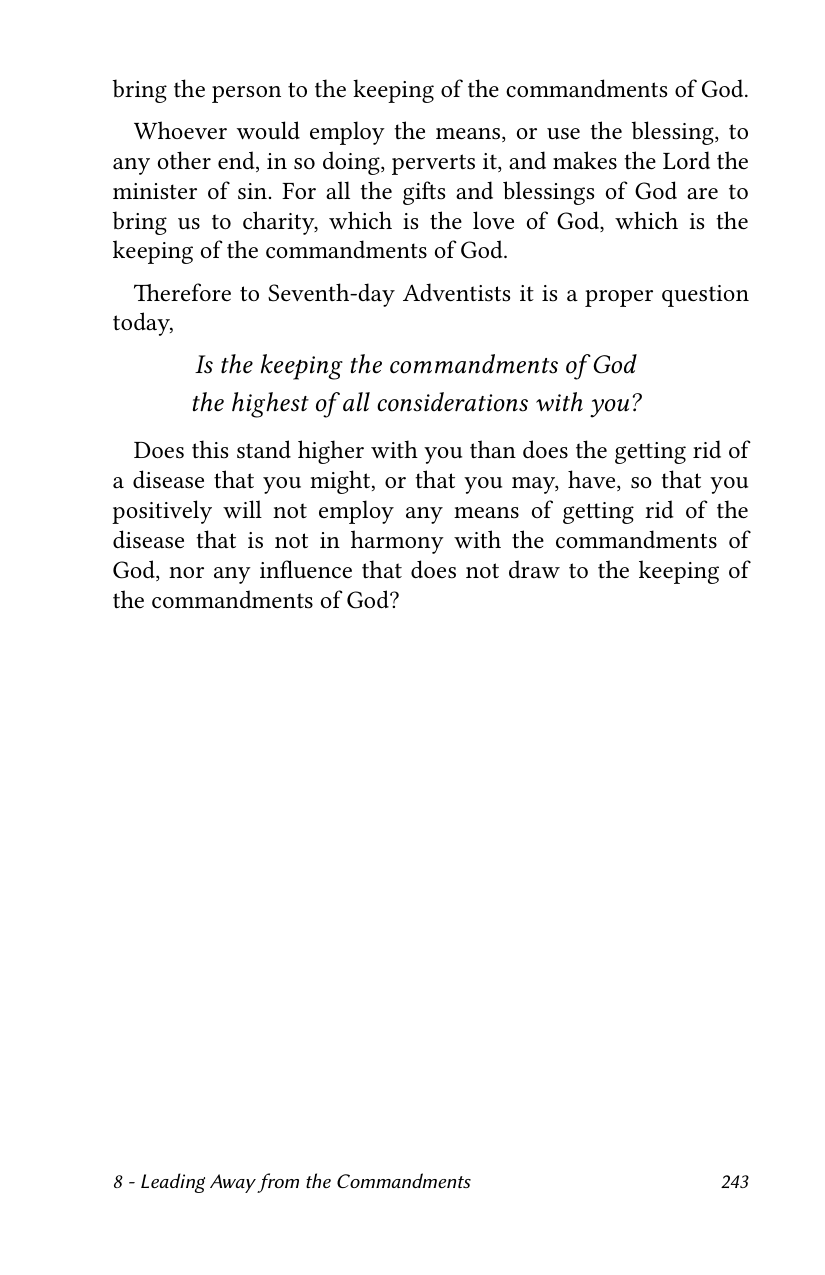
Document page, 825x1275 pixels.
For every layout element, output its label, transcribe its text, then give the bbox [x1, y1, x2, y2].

text Whoever would employ the means, or use the blessing, to any other end, in so doing, perverts it, and makes the Lord the minister of sin. For all the gifts and blessings of God are to bring us to charity, which is the love of God, which is the keeping of the commandments of God. [112, 117, 750, 265]
text bring the person to the keeping of the commandments of God. [112, 75, 750, 103]
text Is the keeping the commandments of God the highest of all considerations with you? [82, 344, 750, 418]
text Therefore to Seventh-day Adventists it is a proper question today, [112, 278, 750, 337]
text Does this stand higher with you than does the getting rid of a disease that you might, or that you may, have, so that you positively will not employ any means of getting rid of the disease that is not in harmony with the commandments of God, nor any influence that does not draw to the keeping of the commandments of God? [112, 437, 750, 614]
